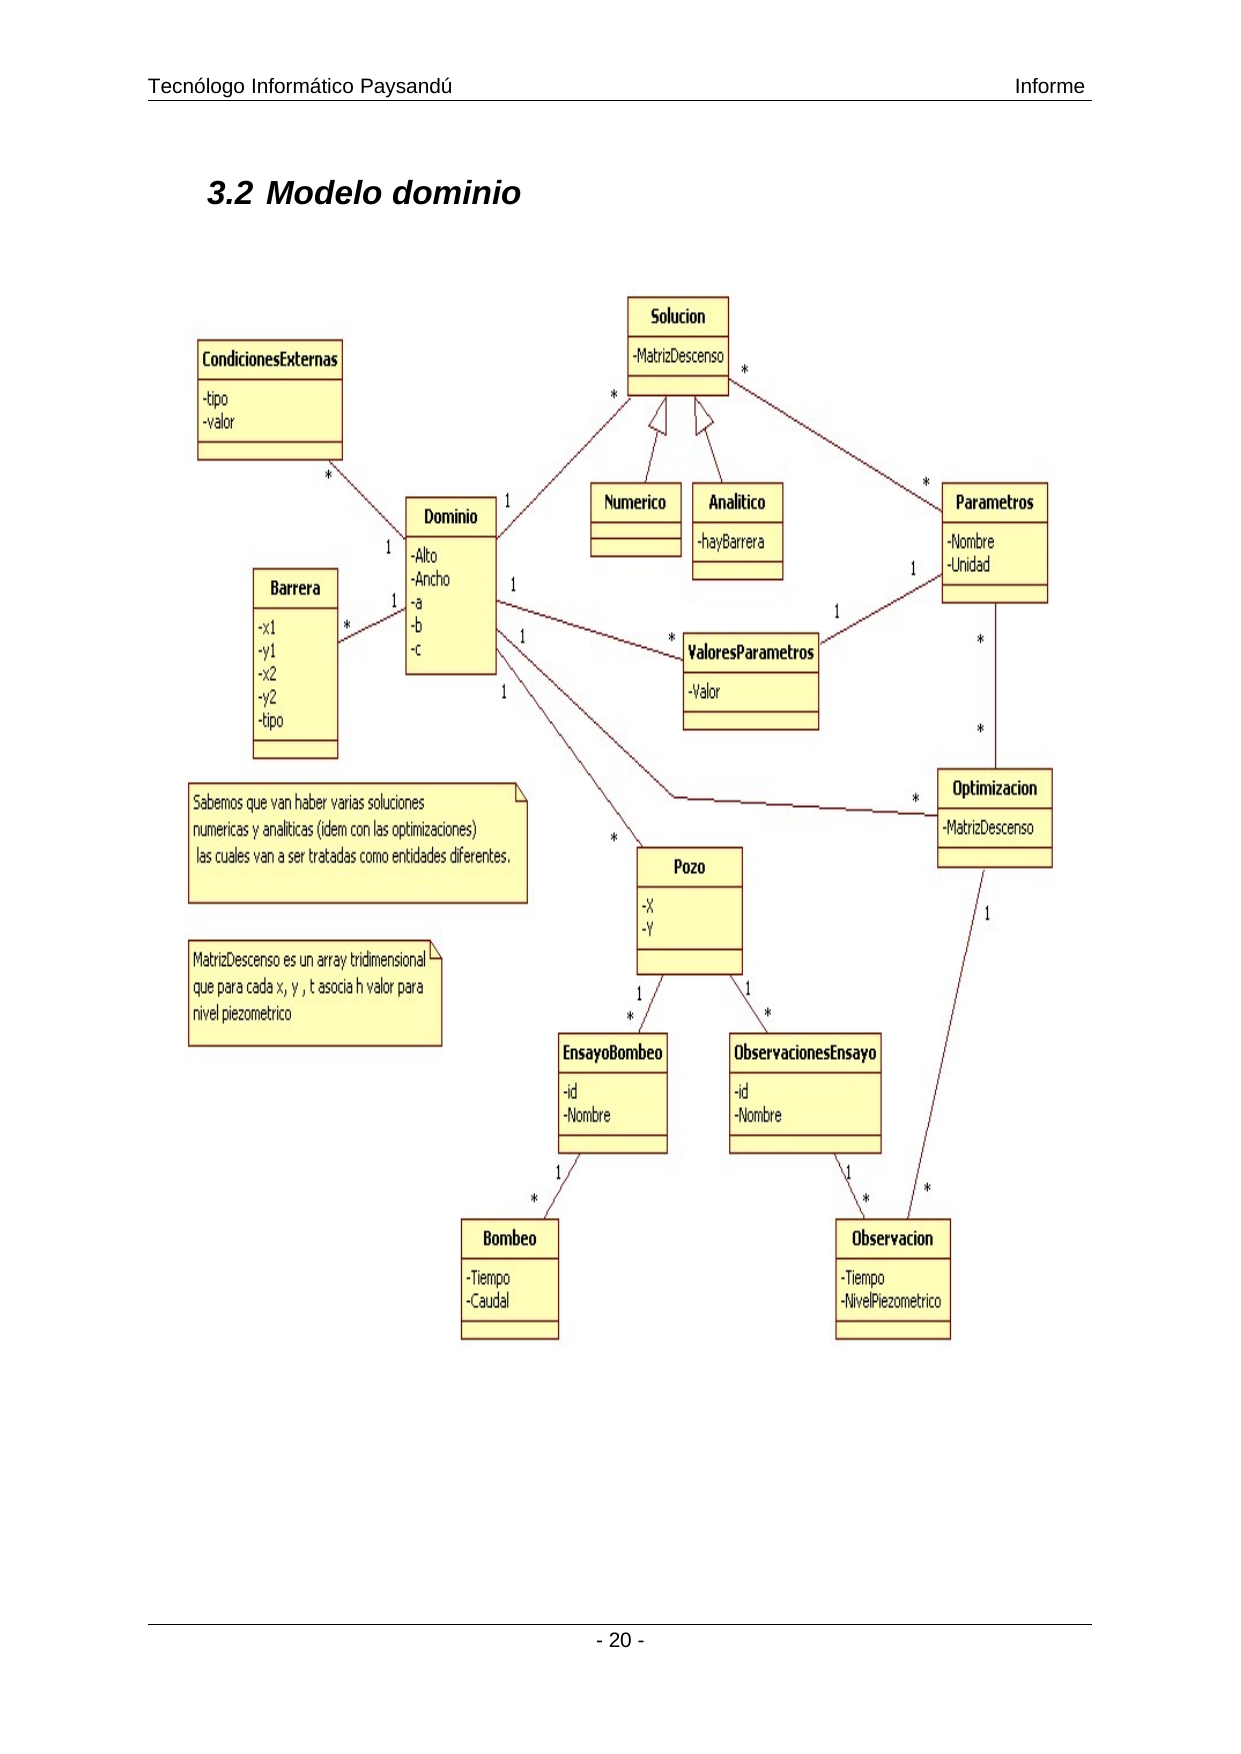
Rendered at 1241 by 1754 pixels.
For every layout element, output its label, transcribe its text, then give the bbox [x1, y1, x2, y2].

subtitle Modelo dominio [207, 173, 1092, 211]
picture [165, 261, 1075, 1376]
